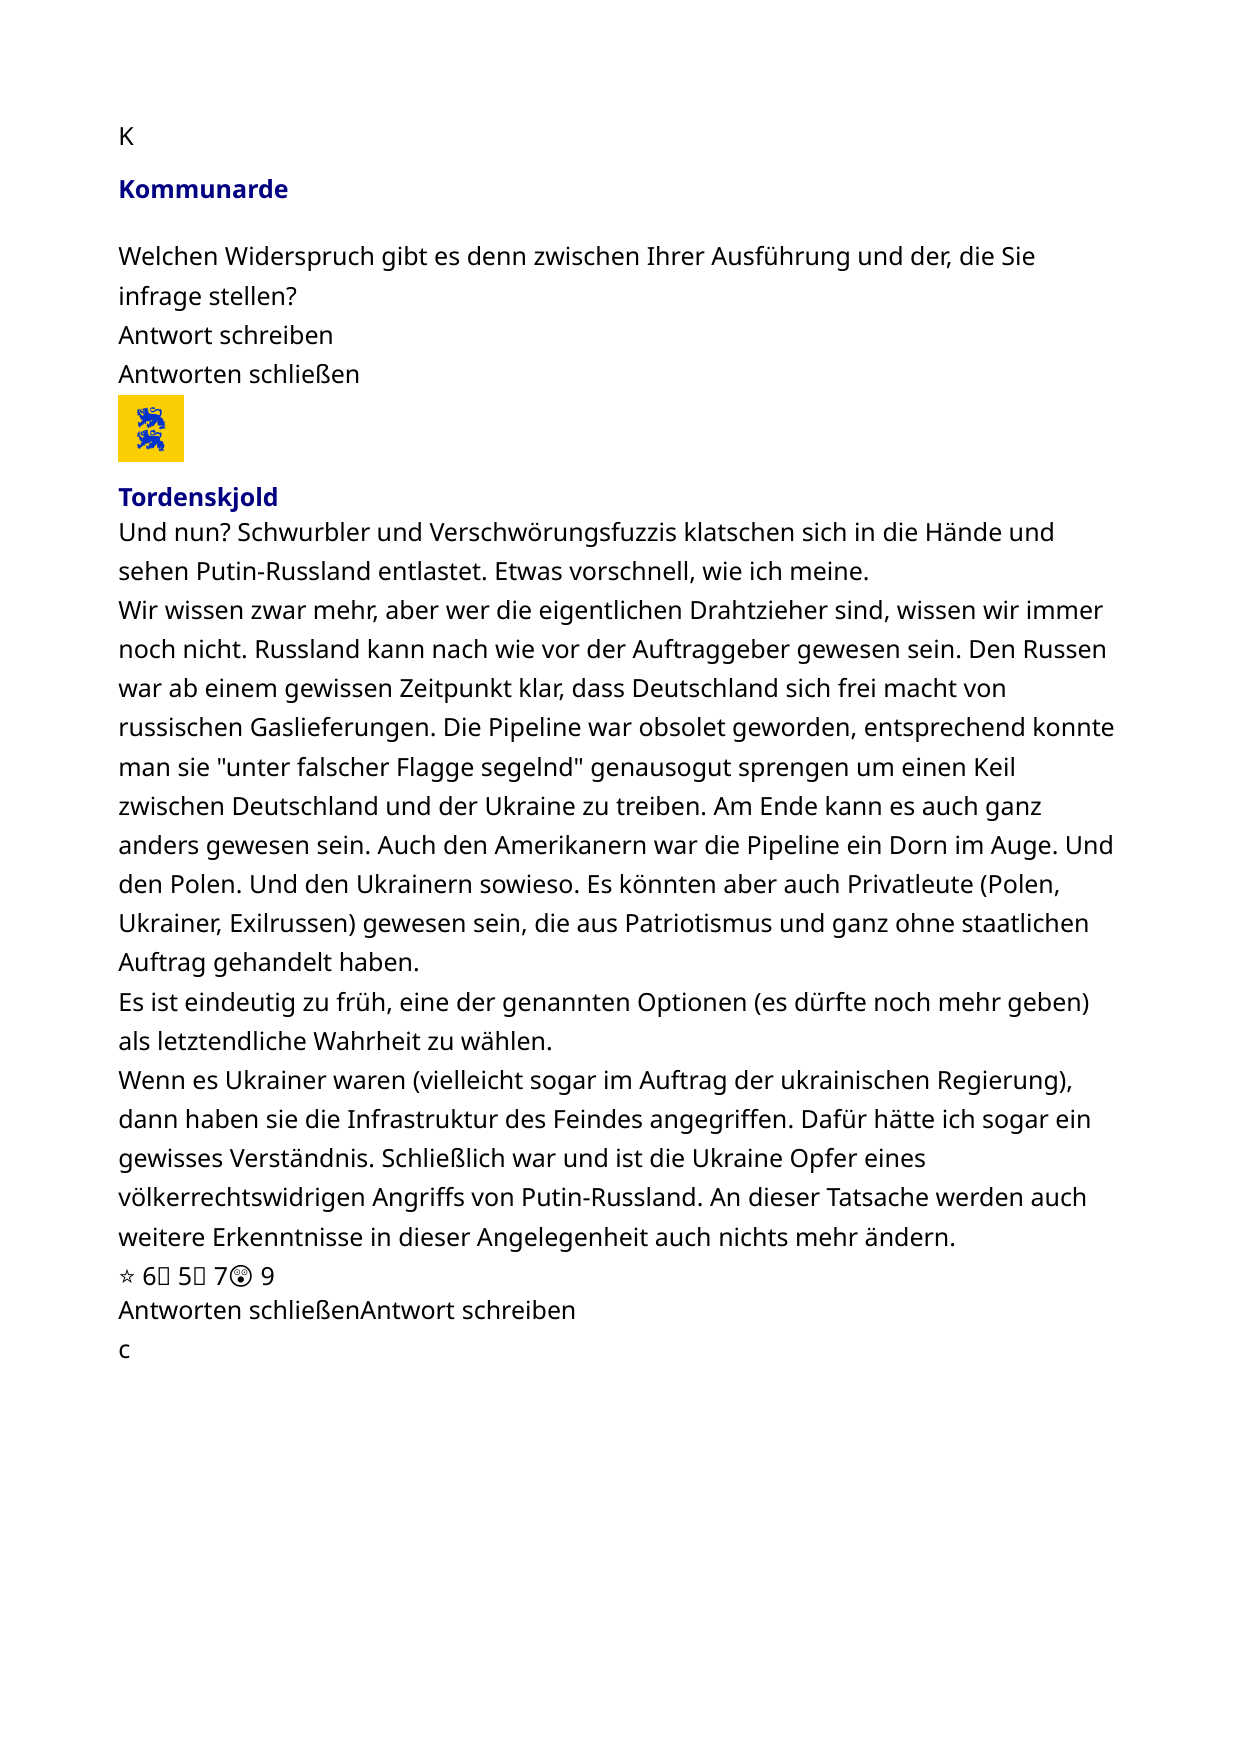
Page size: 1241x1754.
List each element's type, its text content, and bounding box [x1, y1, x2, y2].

text c [118, 1332, 1122, 1366]
text Und nun? Schwurbler und Verschwörungsfuzzis klatschen sich in die Hände und sehen Putin-Russland entlastet. Etwas vorschnell, wie ich meine. [118, 514, 1122, 587]
picture [118, 395, 184, 462]
text Antworten schließenAntwort schreiben [118, 1292, 1122, 1326]
text Wir wissen zwar mehr, aber wer die eigentlichen Drahtzieher sind, wissen wir immer noch nicht. Russland kann nach wie vor der Auftraggeber gewesen sein. Den Russen war ab einem gewissen Zeitpunkt klar, dass Deutschland sich frei macht von russischen Gaslieferungen. Die Pipeline war obsolet geworden, entsprechend konnte man sie "unter falscher Flagge segelnd" genausogut sprengen um einen Keil zwischen Deutschland und der Ukraine zu treiben. Am Ende kann es auch ganz anders gewesen sein. Auch den Amerikanern war die Pipeline ein Dorn im Auge. Und den Polen. Und den Ukrainern sowieso. Es könnten aber auch Privatleute (Polen, Ukrainer, Exilrussen) gewesen sein, die aus Patriotismus und ganz ohne staatlichen Auftrag gehandelt haben. [118, 592, 1122, 979]
subtitle Kommunarde [118, 172, 1122, 206]
text Antworten schließen [118, 356, 1122, 391]
subtitle Tordenskjold [118, 480, 1122, 514]
text ⭐️ 6🙁 5🤨 7😲 9 [118, 1258, 1122, 1292]
text Welchen Widerspruch gibt es denn zwischen Ihrer Ausführung und der, die Sie infrage stellen? [118, 239, 1122, 312]
text Es ist eindeutig zu früh, eine der genannten Optionen (es dürfte noch mehr geben) als letztendliche Wahrheit zu wählen. [118, 984, 1122, 1057]
text Wenn es Ukrainer waren (vielleicht sogar im Auftrag der ukrainischen Regierung), dann haben sie die Infrastruktur des Feindes angegriffen. Dafür hätte ich sogar ein gewisses Verständnis. Schließlich war und ist die Ukraine Opfer eines völkerrechtswidrigen Angriffs von Putin-Russland. An dieser Tatsache werden auch weitere Erkenntnisse in dieser Angelegenheit auch nichts mehr ändern. [118, 1062, 1122, 1253]
text K [118, 118, 1122, 152]
text Antwort schreiben [118, 317, 1122, 351]
